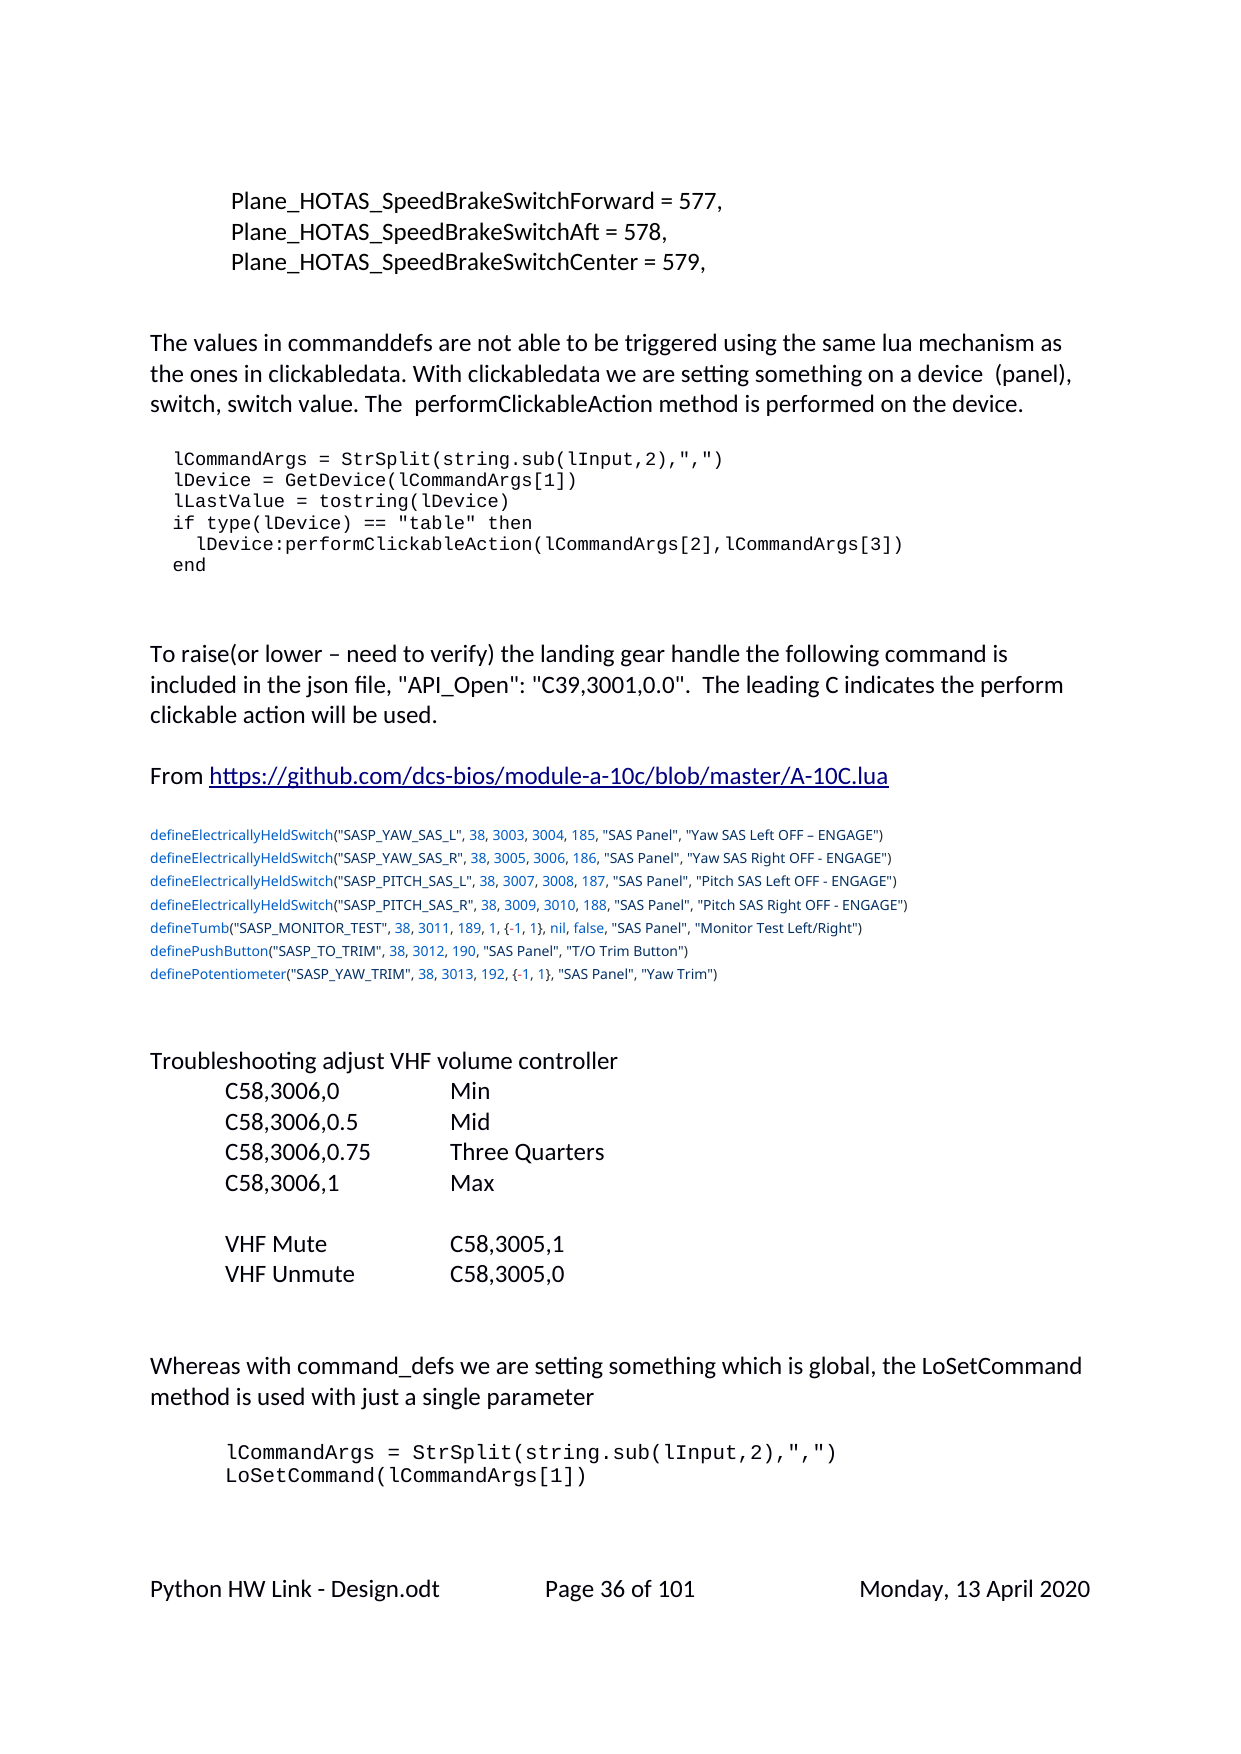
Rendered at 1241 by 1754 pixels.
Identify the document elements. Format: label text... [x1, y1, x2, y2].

text lLastValue = tostring(lDevice) [150, 492, 1090, 513]
text VHF Unmute C58,3005,0 [150, 1259, 1090, 1289]
text VHF Mute C58,3005,1 [150, 1228, 1090, 1259]
text lCommandArgs = StrSplit(string.sub(lInput,2),",") [150, 1442, 1090, 1465]
text C58,3006,0.5 Mid [150, 1106, 1090, 1137]
text defineElectricallyHeldSwitch("SASP_YAW_SAS_R", 38, 3005, 3006, 186, "SAS Panel", "Yaw SAS Right OFF - ENGAGE") [150, 844, 1090, 868]
text defineElectricallyHeldSwitch("SASP_PITCH_SAS_L", 38, 3007, 3008, 187, "SAS Panel", "Pitch SAS Left OFF - ENGAGE") [150, 868, 1090, 891]
text defineElectricallyHeldSwitch("SASP_YAW_SAS_L", 38, 3003, 3004, 185, "SAS Panel", "Yaw SAS Left OFF – ENGAGE") [150, 821, 1090, 844]
text definePushButton("SASP_TO_TRIM", 38, 3012, 190, "SAS Panel", "T/O Trim Button") [150, 937, 1090, 961]
text Whereas with command_defs we are setting something which is global, the LoSetCommand method is used with just a single parameter [150, 1350, 1090, 1411]
text LoSetCommand(lCommandArgs[1]) [150, 1465, 1090, 1489]
text definePotentiometer("SASP_YAW_TRIM", 38, 3013, 192, {-1, 1}, "SAS Panel", "Yaw Trim") [150, 961, 1090, 984]
text C58,3006,0 Min [150, 1076, 1090, 1106]
text From https://github.com/dcs-bios/module-a-10c/blob/master/A-10C.lua [150, 760, 1090, 791]
text defineTumb("SASP_MONITOR_TEST", 38, 3011, 189, 1, {-1, 1}, nil, false, "SAS Panel", "Monitor Test Left/Right") [150, 914, 1090, 937]
text lCommandArgs = StrSplit(string.sub(lInput,2),",") [150, 450, 1090, 471]
text lDevice = GetDevice(lCommandArgs[1]) [150, 471, 1090, 492]
text Troubleshooting adjust VHF volume controller [150, 1045, 1090, 1076]
text C58,3006,0.75 Three Quarters [150, 1137, 1090, 1167]
text C58,3006,1 Max [150, 1167, 1090, 1198]
text defineElectricallyHeldSwitch("SASP_PITCH_SAS_R", 38, 3009, 3010, 188, "SAS Panel", "Pitch SAS Right OFF - ENGAGE") [150, 891, 1090, 914]
text To raise(or lower – need to verify) the landing gear handle the following command is included in the json file, "API_Open": "C39,3001,0.0". The leading C indicates the perform clickable action will be used. [150, 638, 1090, 730]
text The values in commanddefs are not able to be triggered using the same lua mechanism as the ones in clickabledata. With clickabledata we are setting something on a device (panel), switch, switch value. The performClickableAction method is performed on the device. [150, 328, 1090, 419]
text if type(lDevice) == "table" then [150, 513, 1090, 535]
text lDevice:performClickableAction(lCommandArgs[2],lCommandArgs[3]) [150, 535, 1090, 556]
text end [150, 556, 1090, 577]
